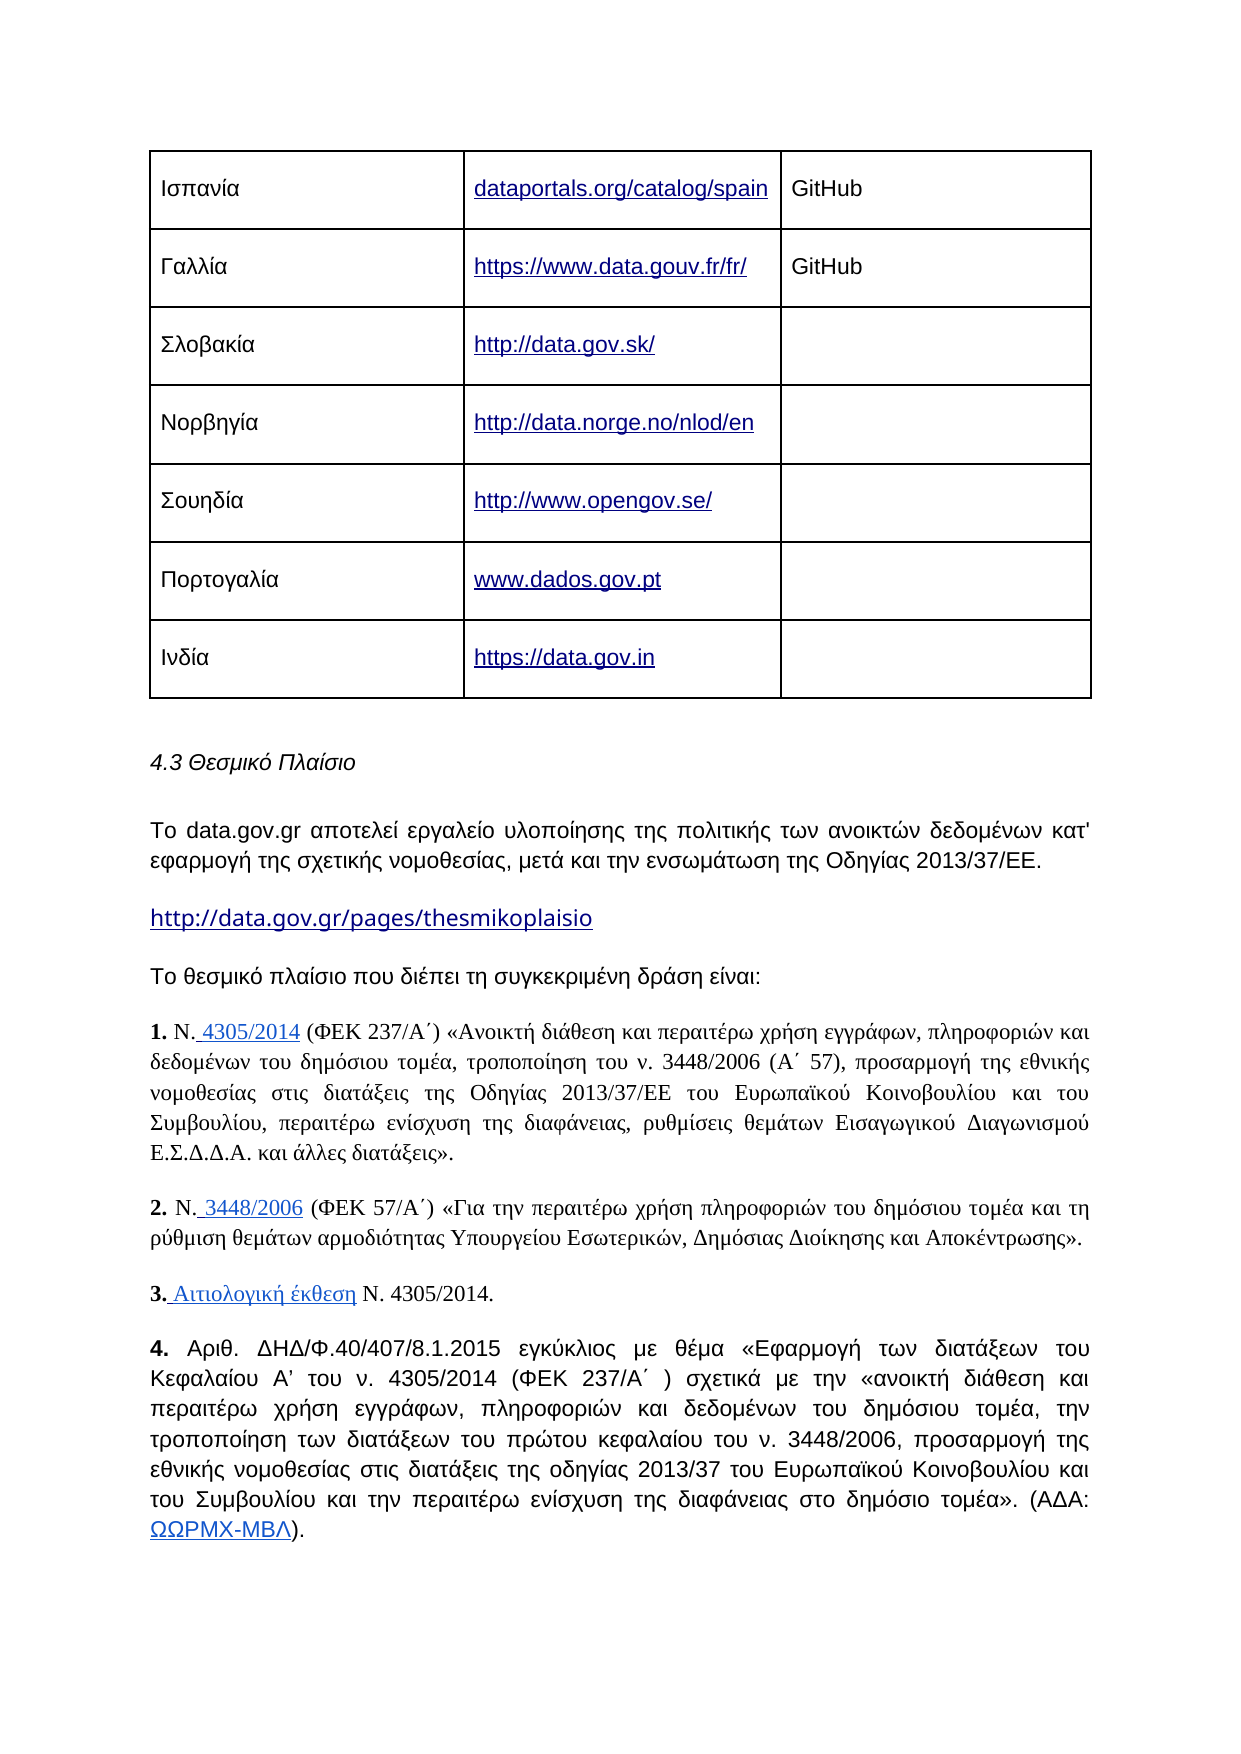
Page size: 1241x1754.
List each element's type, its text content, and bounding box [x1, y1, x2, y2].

text 1. Ν. 4305/2014 (ΦΕΚ 237/Α΄) «Ανοικτή διάθεση και περαιτέρω χρήση εγγράφων, πληροφοριών και δεδομένων του δημόσιου τομέα, τροποποίηση του ν. 3448/2006 (Α΄ 57), προσαρμογή της εθνικής νομοθεσίας στις διατάξεις της Οδηγίας 2013/37/ΕΕ του Ευρωπαϊκού Κοινοβουλίου και του Συμβουλίου, περαιτέρω ενίσχυση της διαφάνειας, ρυθμίσεις θεμάτων Εισαγωγικού Διαγωνισμού Ε.Σ.Δ.Δ.Α. και άλλες διατάξεις». [150, 1018, 1091, 1165]
table_cell Σλοβακία [151, 308, 463, 384]
text 2. Ν. 3448/2006 (ΦΕΚ 57/Α΄) «Για την περαιτέρω χρήση πληροφοριών του δημόσιου τομέα και τη ρύθμιση θεμάτων αρμοδιότητας Υπουργείου Εσωτερικών, Δημόσιας Διοίκησης και Αποκέντρωσης». [150, 1194, 1091, 1251]
table_cell Πορτογαλία [151, 543, 463, 619]
text 4. Αριθ. ΔΗΔ/Φ.40/407/8.1.2015 εγκύκλιος με θέμα «Εφαρμογή των διατάξεων του Κεφαλαίου Α’ του ν. 4305/2014 (ΦΕΚ 237/Α΄ ) σχετικά με την «ανοικτή διάθεση και περαιτέρω χρήση εγγράφων, πληροφοριών και δεδομένων του δημόσιου τομέα, την τροποποίηση των διατάξεων του πρώτου κεφαλαίου του ν. 3448/2006, προσαρμογή της εθνικής νομοθεσίας στις διατάξεις της οδηγίας 2013/37 του Ευρωπαϊκού Κοινοβουλίου και του Συμβουλίου και την περαιτέρω ενίσχυση της διαφάνειας στο δημόσιο τομέα». (ΑΔΑ: ΩΩΡΜΧ-ΜΒΛ). [150, 1335, 1091, 1542]
table_cell [782, 621, 1090, 697]
table_cell Ινδία [151, 621, 463, 697]
text Το θεσμικό πλαίσιο που διέπει τη συγκεκριμένη δράση είναι: [150, 963, 1091, 989]
table_cell [782, 465, 1090, 541]
table_cell Ισπανία [151, 152, 463, 228]
table_cell GitHub [782, 152, 1090, 228]
table_cell [782, 386, 1090, 462]
table_cell https://www.data.gouv.fr/fr/ [465, 230, 780, 306]
table_cell [782, 543, 1090, 619]
table_cell GitHub [782, 230, 1090, 306]
table_cell www.dados.gov.pt [465, 543, 780, 619]
table_cell https://data.gov.in [465, 621, 780, 697]
text http://data.gov.gr/pages/thesmikoplaisio [150, 902, 1091, 933]
table_cell http://data.norge.no/nlod/en [465, 386, 780, 462]
table_cell http://data.gov.sk/ [465, 308, 780, 384]
table_cell dataportals.org/catalog/spain [465, 152, 780, 228]
text 3. Αιτιολογική έκθεση Ν. 4305/2014. [150, 1280, 1091, 1306]
subtitle 4.3 Θεσμικό Πλαίσιο [150, 749, 1091, 775]
table_cell Γαλλία [151, 230, 463, 306]
table_cell [782, 308, 1090, 384]
table_cell Νορβηγία [151, 386, 463, 462]
table_cell http://www.opengov.se/ [465, 465, 780, 541]
text Το data.gov.gr αποτελεί εργαλείο υλοποίησης της πολιτικής των ανοικτών δεδομένων κατ' εφαρμογή της σχετικής νομοθεσίας, μετά και την ενσωμάτωση της Οδηγίας 2013/37/ΕΕ. [150, 817, 1091, 873]
table_cell Σουηδία [151, 465, 463, 541]
